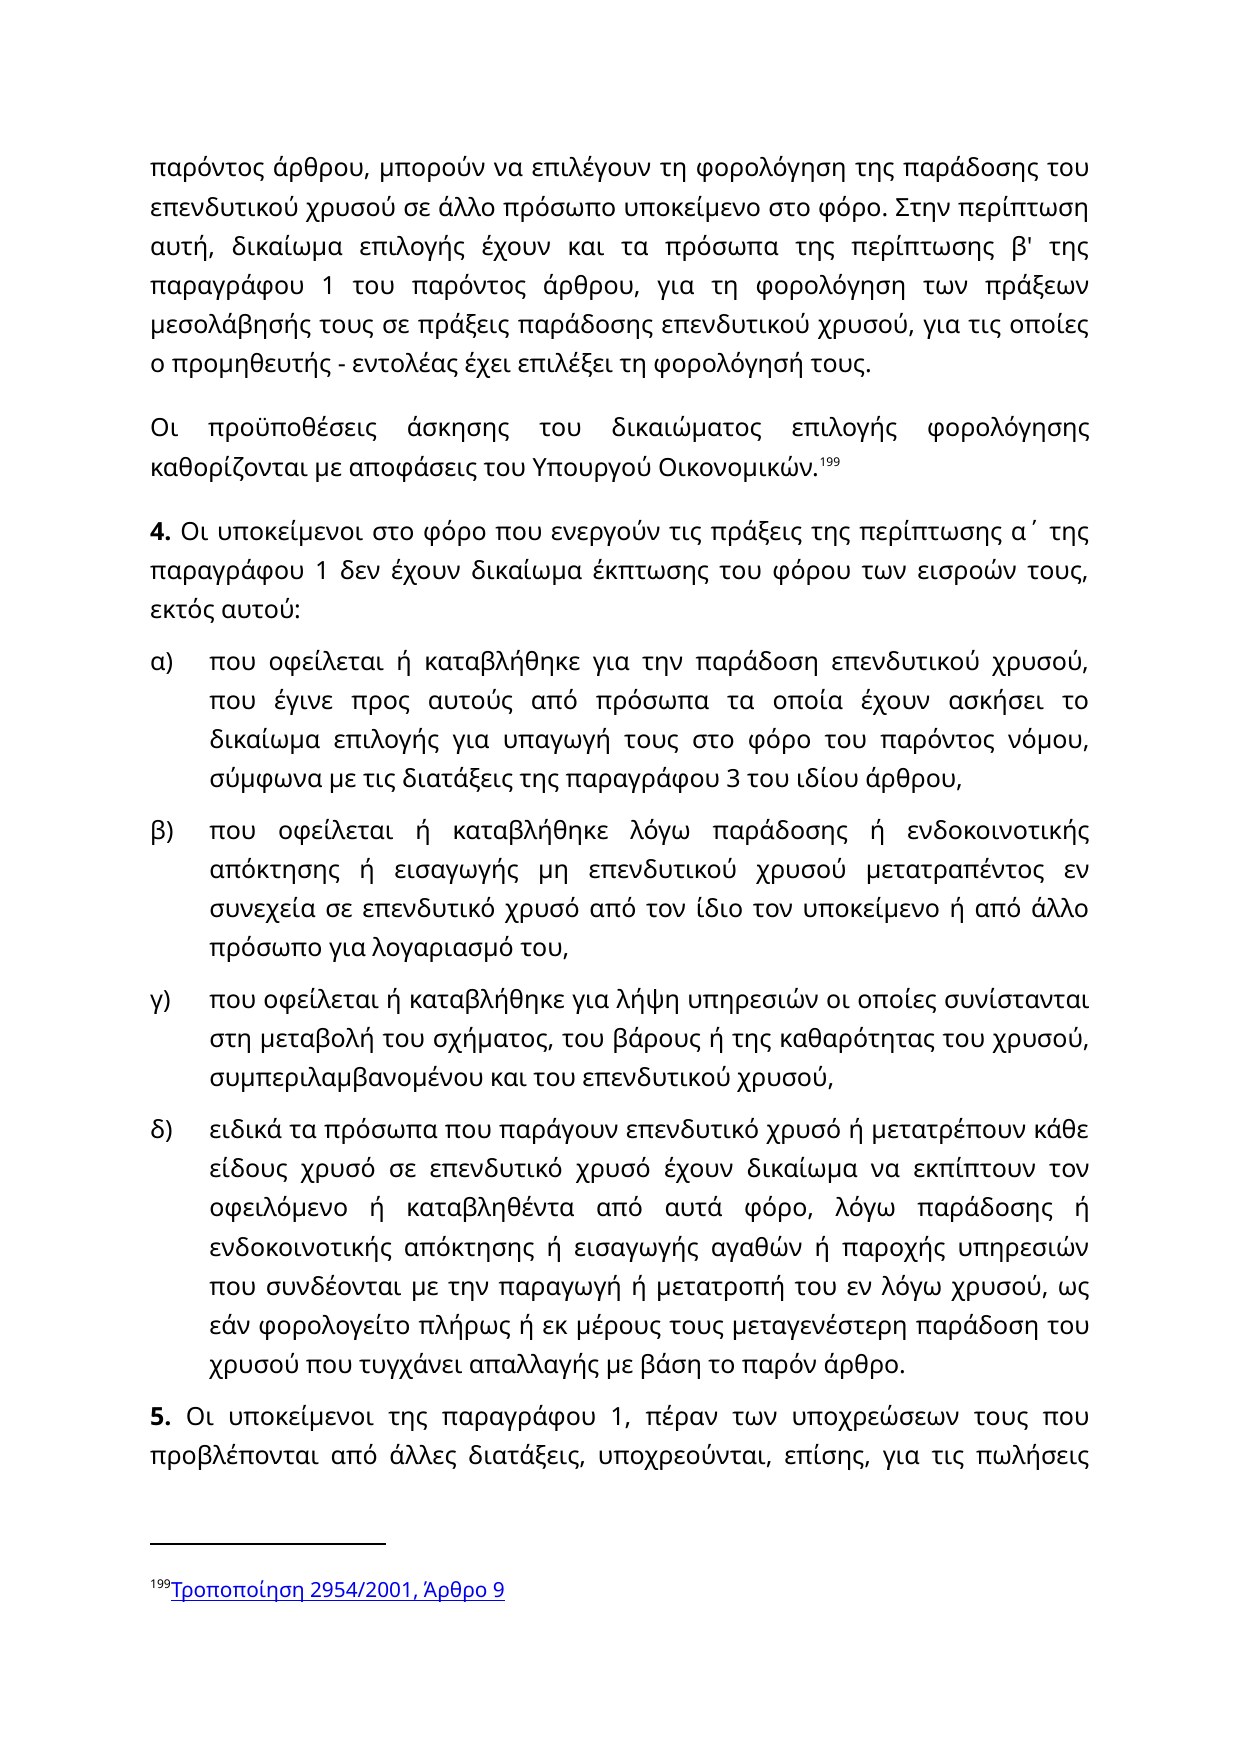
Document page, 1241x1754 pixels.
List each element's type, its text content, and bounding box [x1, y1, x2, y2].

list α) που οφείλεται ή καταβλήθηκε για την παράδοση επενδυτικού χρυσού, που έγινε προς αυτούς από πρόσωπα τα οποία έχουν ασκήσει το δικαίωμα επιλογής για υπαγωγή τους στο φόρο του παρόντος νόμου, σύμφωνα με τις διατάξεις της παραγράφου 3 του ιδίου άρθρου, [150, 643, 1090, 795]
text Τροποποίηση 2954/2001, Άρθρο 9 [150, 1576, 1090, 1604]
text 5. Οι υποκείμενοι της παραγράφου 1, πέραν των υποχρεώσεων τους που προβλέπονται από άλλες διατάξεις, υποχρεούνται, επίσης, για τις πωλήσεις [150, 1398, 1090, 1472]
text παρόντος άρθρου, μπορούν να επιλέγουν τη φορολόγηση της παράδοσης του επενδυτικού χρυσού σε άλλο πρόσωπο υποκείμενο στο φόρο. Στην περίπτωση αυτή, δικαίωμα επιλογής έχουν και τα πρόσωπα της περίπτωσης β' της παραγράφου 1 του παρόντος άρθρου, για τη φορολόγηση των πράξεων μεσολάβησής τους σε πράξεις παράδοσης επενδυτικού χρυσού, για τις οποίες ο προμηθευτής - εντολέας έχει επιλέξει τη φορολόγησή τους. [150, 150, 1090, 380]
text 4. Οι υποκείμενοι στο φόρο που ενεργούν τις πράξεις της περίπτωσης α΄ της παραγράφου 1 δεν έχουν δικαίωμα έκπτωσης του φόρου των εισροών τους, εκτός αυτού: [150, 513, 1090, 626]
list δ) ειδικά τα πρόσωπα που παράγουν επενδυτικό χρυσό ή μετατρέπουν κάθε είδους χρυσό σε επενδυτικό χρυσό έχουν δικαίωμα να εκπίπτουν τον οφειλόμενο ή καταβληθέντα από αυτά φόρο, λόγω παράδοσης ή ενδοκοινοτικής απόκτησης ή εισαγωγής αγαθών ή παροχής υπηρεσιών που συνδέονται με την παραγωγή ή μετατροπή του εν λόγω χρυσού, ως εάν φορολογείτο πλήρως ή εκ μέρους τους μεταγενέστερη παράδοση του χρυσού που τυγχάνει απαλλαγής με βάση το παρόν άρθρο. [150, 1112, 1090, 1381]
text Οι προϋποθέσεις άσκησης του δικαιώματος επιλογής φορολόγησης καθορίζονται με αποφάσεις του Υπουργού Οικονομικών. [150, 410, 1090, 483]
list β) που οφείλεται ή καταβλήθηκε λόγω παράδοσης ή ενδοκοινοτικής απόκτησης ή εισαγωγής μη επενδυτικού χρυσού μετατραπέντος εν συνεχεία σε επενδυτικό χρυσό από τον ίδιο τον υποκείμενο ή από άλλο πρόσωπο για λογαριασμό του, [150, 812, 1090, 964]
list γ) που οφείλεται ή καταβλήθηκε για λήψη υπηρεσιών οι οποίες συνίστανται στη μεταβολή του σχήματος, του βάρους ή της καθαρότητας του χρυσού, συμπεριλαμβανομένου και του επενδυτικού χρυσού, [150, 982, 1090, 1094]
